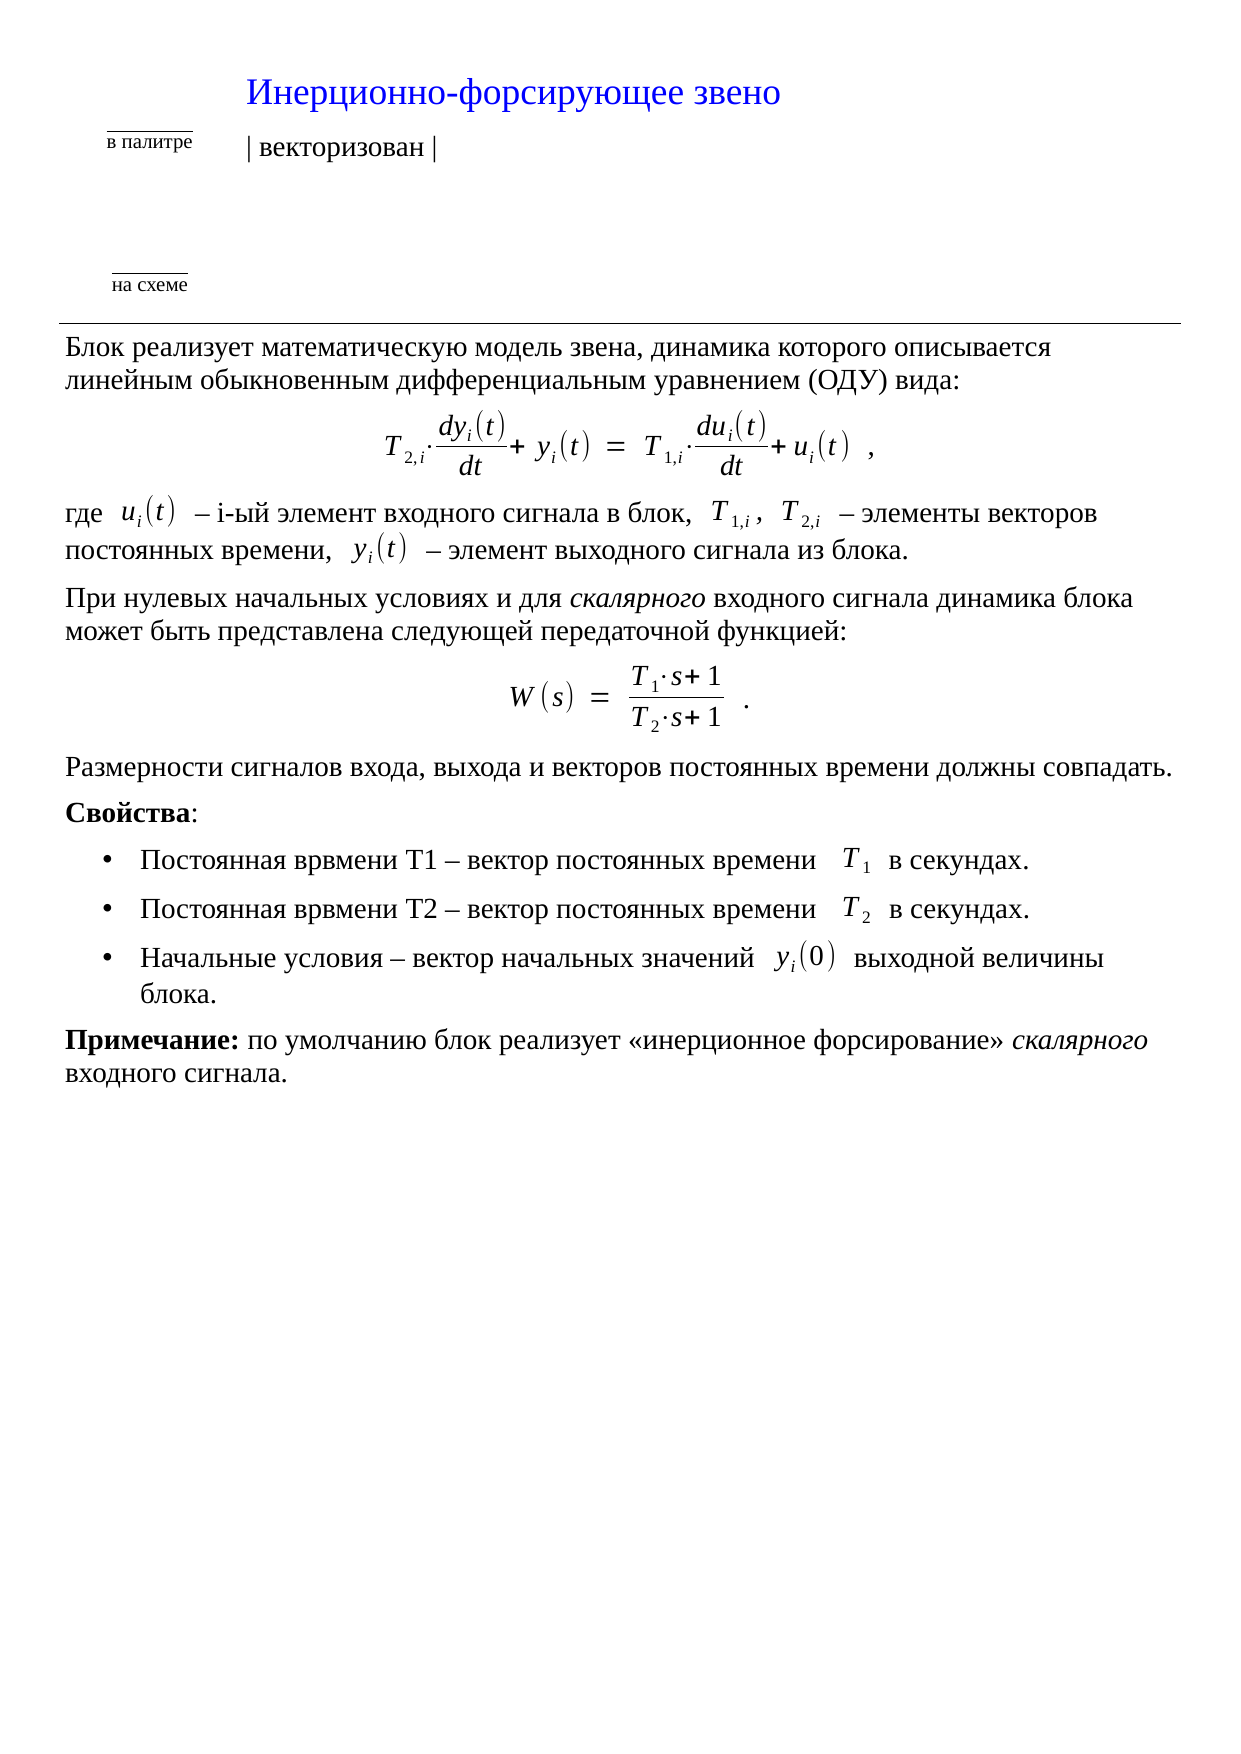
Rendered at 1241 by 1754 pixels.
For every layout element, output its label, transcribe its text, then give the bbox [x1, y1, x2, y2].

table_header [59, 59, 240, 124]
table_cell [240, 181, 1181, 266]
table_cell [59, 181, 240, 266]
table_cell Блок реализует математическую модель звена, динамика которого описывается линейным обыкновенным дифференциальным уравнением (ОДУ) вида: , где– i-ый элемент входного сигнала в блок,– элементы векторов постоянных времени,– элемент выходного сигнала из блока. При нулевых начальных условиях и для скалярного входного сигнала динамика блока может быть представлена следующей передаточной функцией: . Размерности сигналов входа, выхода и векторов постоянных времени должны совпадать. Свойства: Постоянная врвмени T1 – вектор постоянных времени в секундах. Постоянная врвмени T2 – вектор постоянных времени в секундах. Начальные условия – вектор начальных значенийвыходной величины блока. Примечание: по умолчанию блок реализует «инерционное форсирование» скалярного входного сигнала. [59, 324, 1181, 1107]
table_cell на схеме [59, 266, 240, 323]
table_cell в палитре [59, 124, 240, 181]
table_header Инерционно-форсирующее звено [240, 59, 1181, 124]
table_cell [240, 266, 1181, 323]
table_cell | векторизован | [240, 124, 1181, 181]
